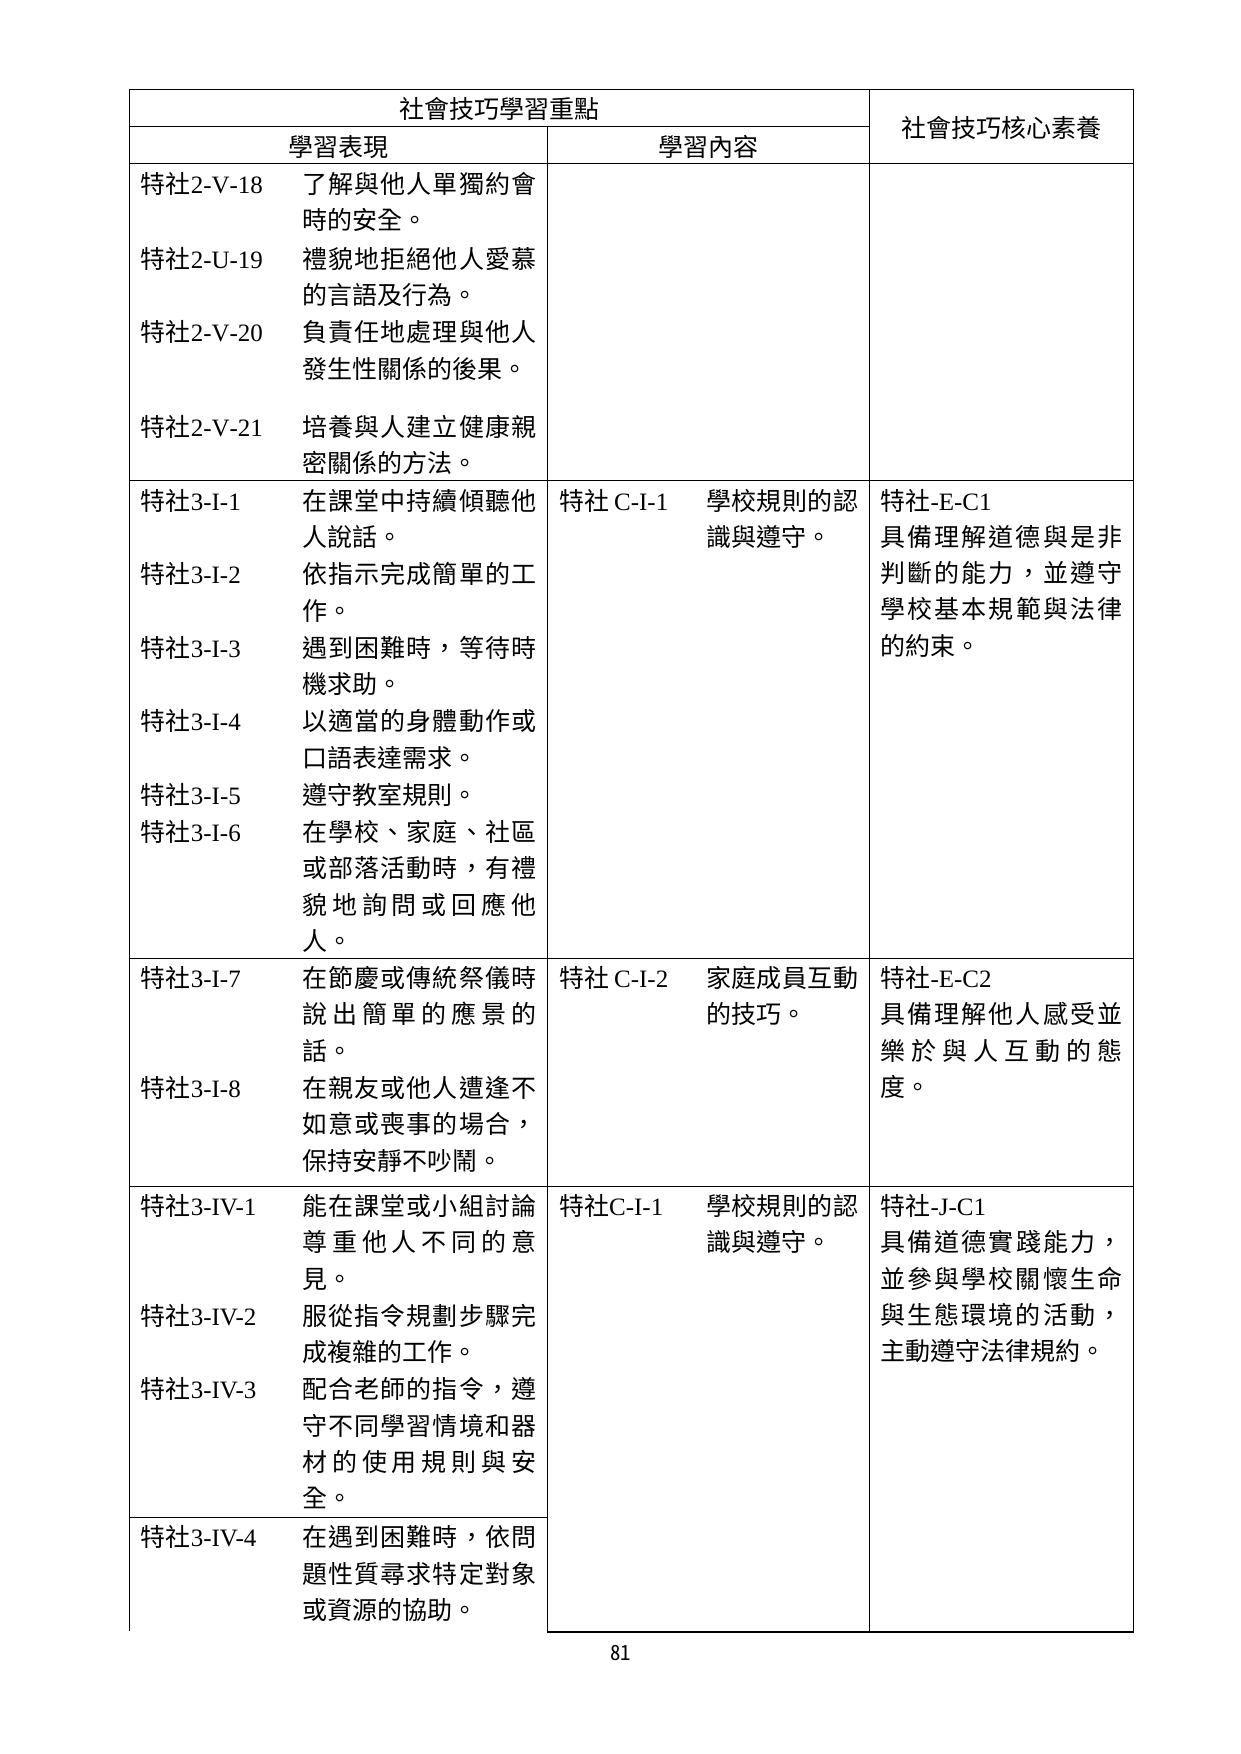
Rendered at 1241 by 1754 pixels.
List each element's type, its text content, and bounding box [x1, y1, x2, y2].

table_cell 特社3-I-6 [130, 812, 291, 958]
table_cell [870, 164, 1133, 480]
table_cell 禮貌地拒絕他人愛慕的言語及行為。 [291, 238, 547, 312]
table_cell 服從指令規劃步驟完成複雜的工作。 [291, 1295, 547, 1369]
table_cell 學校規則的認識與遵守。 [695, 1187, 869, 1631]
table_cell 能在課堂或小組討論尊重他人不同的意見。 [291, 1187, 547, 1295]
table_cell 特社3-I-7 [130, 959, 291, 1067]
table_cell 了解與他人單獨約會時的安全。 [291, 164, 547, 238]
table_cell 以適當的身體動作或口語表達需求。 [291, 701, 547, 774]
table_cell 特社3-IV-1 [130, 1187, 291, 1295]
table_cell 特社2-V-21 [130, 407, 291, 480]
table_cell 遇到困難時，等待時機求助。 [291, 627, 547, 701]
table_cell 依指示完成簡單的工作。 [291, 554, 547, 627]
table_cell 遵守教室規則。 [291, 774, 547, 812]
table_cell 特社C-I-1 [548, 1187, 694, 1631]
table_cell 在節慶或傳統祭儀時說出簡單的應景的話。 [291, 959, 547, 1067]
table_cell 特社3-I-3 [130, 627, 291, 701]
table_cell [695, 164, 869, 480]
table_cell 特社3-IV-2 [130, 1295, 291, 1369]
table_cell 特社3-IV-4 [130, 1518, 291, 1631]
table_cell 家庭成員互動的技巧。 [695, 959, 869, 1186]
table_cell 特社2-V-20 [130, 312, 291, 407]
table_cell 特社-J-C1 具備道德實踐能力，並參與學校關懷生命與生態環境的活動，主動遵守法律規約。 [870, 1187, 1133, 1631]
table_cell 負責任地處理與他人發生性關係的後果。 [291, 312, 547, 407]
table_cell 培養與人建立健康親密關係的方法。 [291, 407, 547, 480]
table_cell 特社3-I-1 [130, 481, 291, 554]
table_cell 特社C-I-2 [548, 959, 694, 1186]
table_cell 學習表現 [130, 127, 547, 163]
table_cell 在課堂中持續傾聽他人說話。 [291, 481, 547, 554]
table_cell 特社3-IV-3 [130, 1369, 291, 1517]
table_cell 學習內容 [548, 127, 869, 163]
table_cell 特社3-I-2 [130, 554, 291, 627]
table_cell 特社3-I-4 [130, 701, 291, 774]
table_cell 在遇到困難時，依問題性質尋求特定對象或資源的協助。 [291, 1518, 547, 1631]
table_cell 特社2-U-19 [130, 238, 291, 312]
table_cell 配合老師的指令，遵守不同學習情境和器材的使用規則與安全。 [291, 1369, 547, 1517]
table_cell [548, 164, 694, 480]
table_cell 在親友或他人遭逢不如意或喪事的場合，保持安靜不吵鬧。 [291, 1068, 547, 1186]
table_cell 特社3-I-8 [130, 1068, 291, 1186]
table_header 社會技巧核心素養 [870, 90, 1133, 163]
table_cell 學校規則的認識與遵守。 [695, 481, 869, 958]
table_cell 在學校、家庭、社區或部落活動時，有禮貌地詢問或回應他人。 [291, 812, 547, 958]
table_cell 特社3-I-5 [130, 774, 291, 812]
table_cell 特社2-V-18 [130, 164, 291, 238]
table_cell 特社C-I-1 [548, 481, 694, 958]
table_cell 特社-E-C2 具備理解他人感受並樂於與人互動的態度。 [870, 959, 1133, 1186]
table_cell 特社-E-C1 具備理解道德與是非判斷的能力，並遵守學校基本規範與法律的約束。 [870, 481, 1133, 958]
table_header 社會技巧學習重點 [130, 90, 869, 126]
